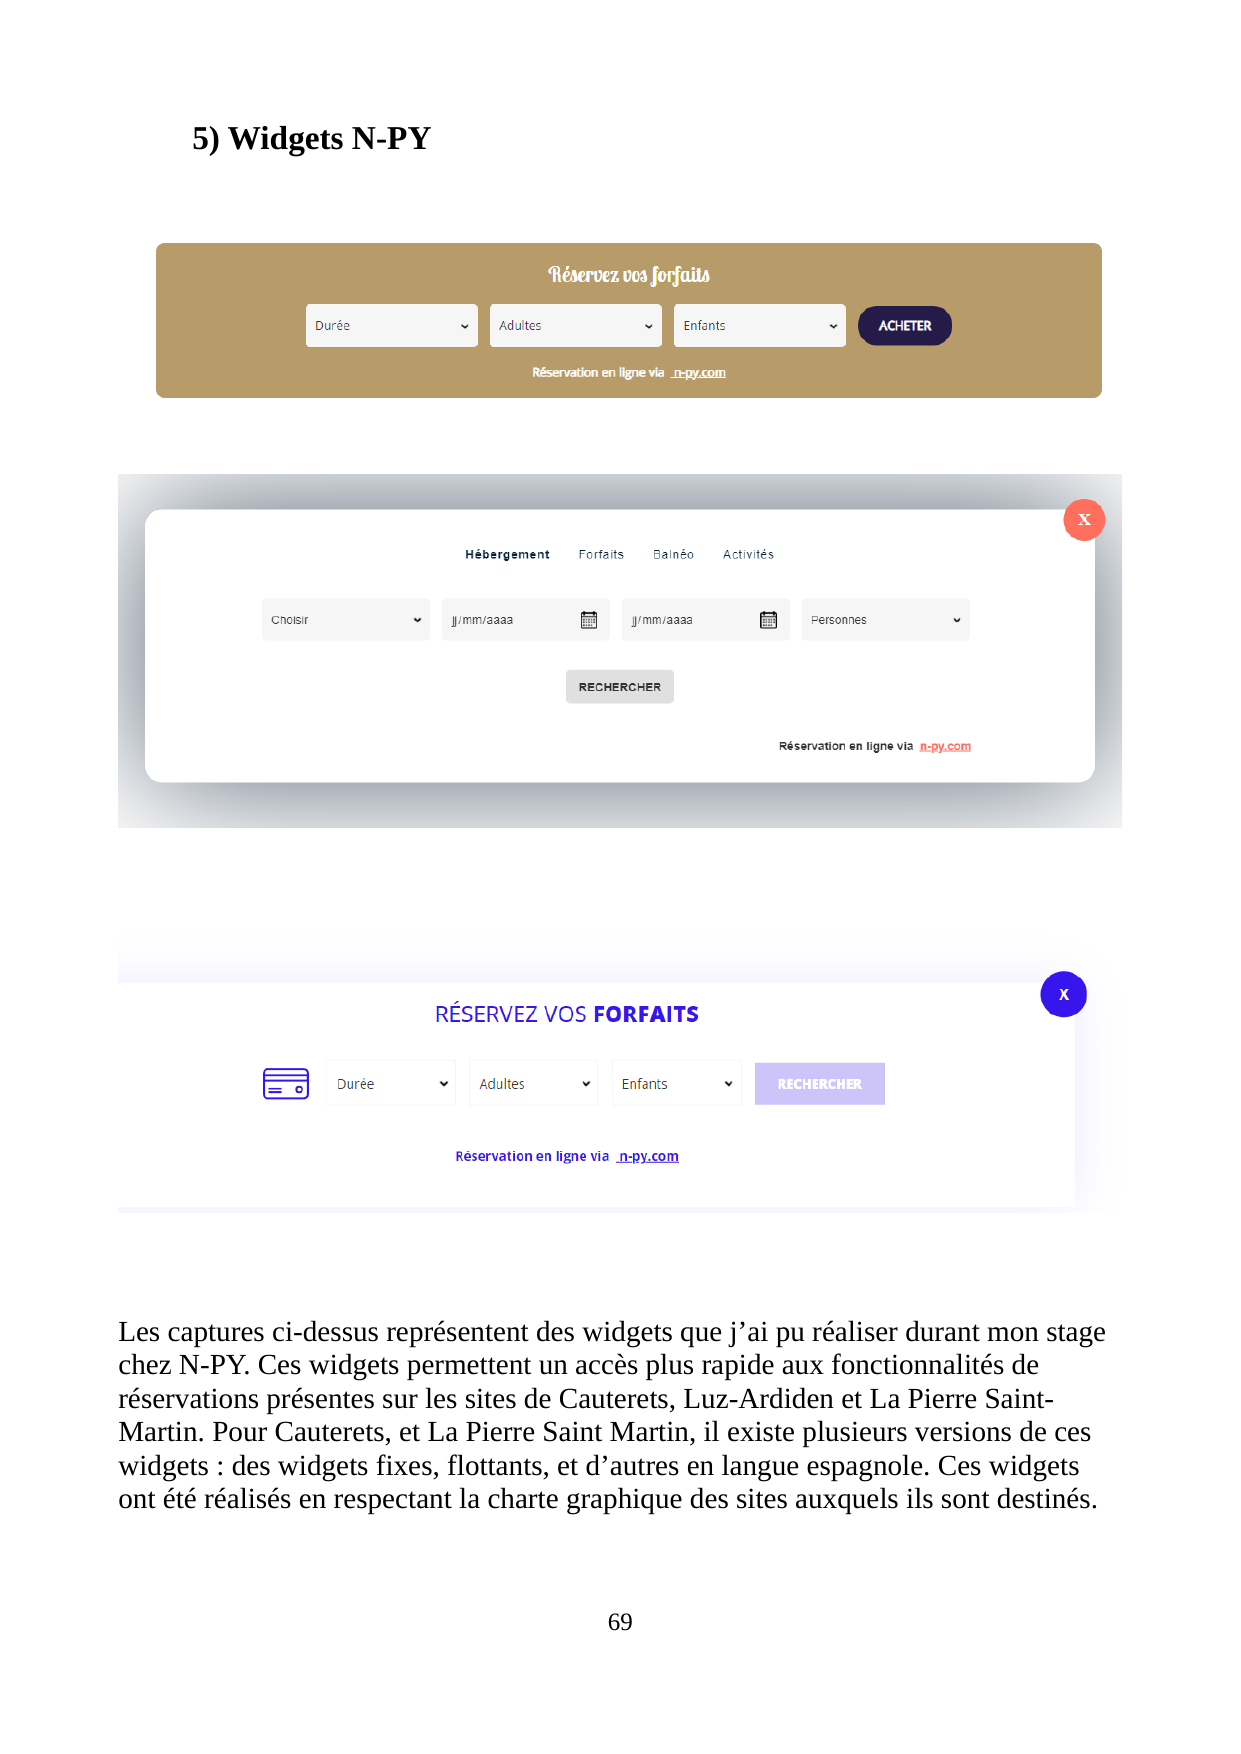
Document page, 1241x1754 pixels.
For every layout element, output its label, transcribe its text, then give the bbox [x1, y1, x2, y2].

picture [118, 928, 1123, 1213]
text 5) Widgets N-PY [118, 118, 1122, 156]
picture [118, 474, 1123, 828]
text Les captures ci-dessus représentent des widgets que j’ai pu réaliser durant mon stage chez N-PY. Ces widgets permettent un accès plus rapide aux fonctionnalités de réservations présentes sur les sites de Cauterets, Luz-Ardiden et La Pierre Saint-Martin. Pour Cauterets, et La Pierre Saint Martin, il existe plusieurs versions de ces widgets : des widgets fixes, flottants, et d’autres en langue espagnole. Ces widgets ont été réalisés en respectant la charte graphique des sites auxquels ils sont destinés. [118, 1314, 1122, 1515]
picture [118, 238, 1123, 408]
